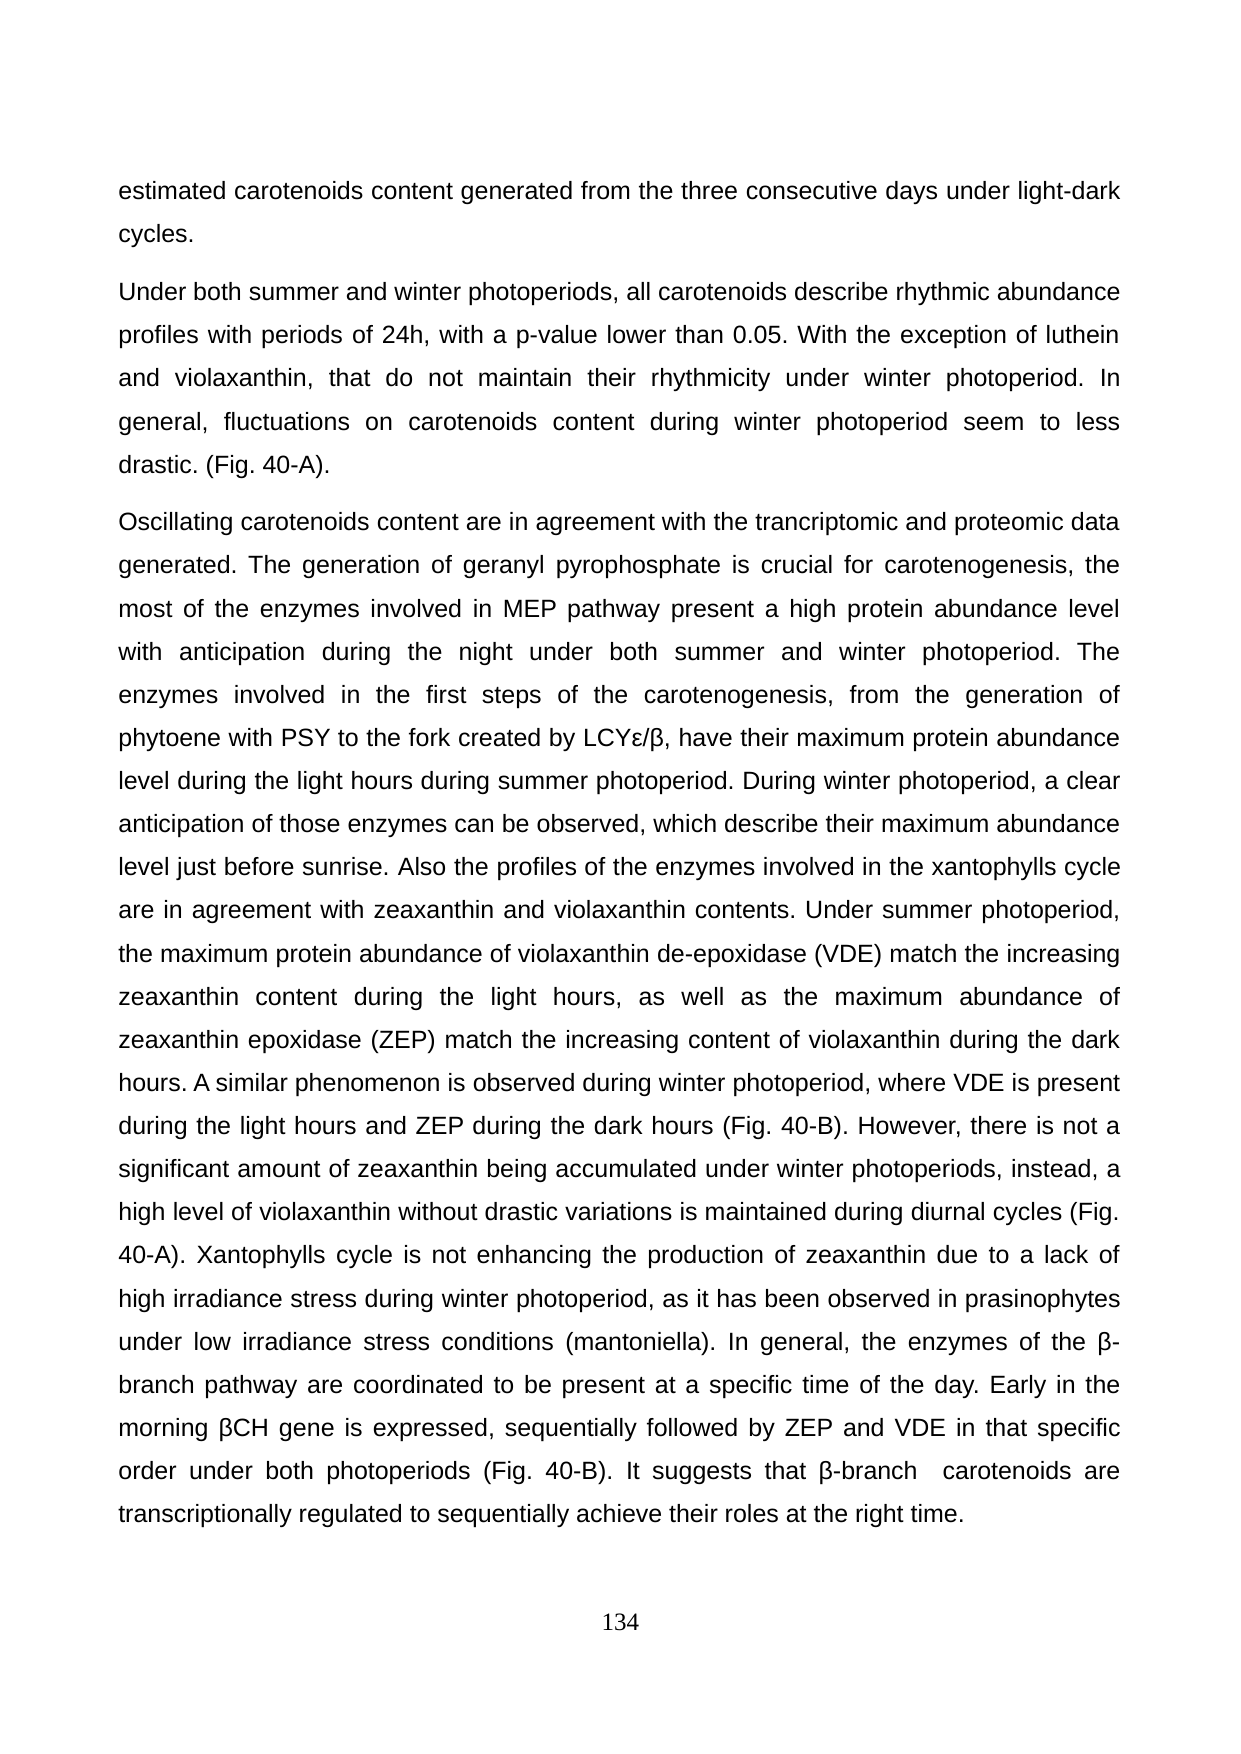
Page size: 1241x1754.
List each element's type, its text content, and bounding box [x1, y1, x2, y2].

text Oscillating carotenoids content are in agreement with the trancriptomic and proteomic data generated. The generation of geranyl pyrophosphate is crucial for carotenogenesis, the most of the enzymes involved in MEP pathway present a high protein abundance level with anticipation during the night under both summer and winter photoperiod. The enzymes involved in the first steps of the carotenogenesis, from the generation of phytoene with PSY to the fork created by LCYε/β, have their maximum protein abundance level during the light hours during summer photoperiod. During winter photoperiod, a clear anticipation of those enzymes can be observed, which describe their maximum abundance level just before sunrise. Also the profiles of the enzymes involved in the xantophylls cycle are in agreement with zeaxanthin and violaxanthin contents. Under summer photoperiod, the maximum protein abundance of violaxanthin de-epoxidase (VDE) match the increasing zeaxanthin content during the light hours, as well as the maximum abundance of zeaxanthin epoxidase (ZEP) match the increasing content of violaxanthin during the dark hours. A similar phenomenon is observed during winter photoperiod, where VDE is present during the light hours and ZEP during the dark hours (Fig. 40-B). However, there is not a significant amount of zeaxanthin being accumulated under winter photoperiods, instead, a high level of violaxanthin without drastic variations is maintained during diurnal cycles (Fig. 40-A). Xantophylls cycle is not enhancing the production of zeaxanthin due to a lack of high irradiance stress during winter photoperiod, as it has been observed in prasinophytes under low irradiance stress conditions (mantoniella). In general, the enzymes of the β-branch pathway are coordinated to be present at a specific time of the day. Early in the morning βCH gene is expressed, sequentially followed by ZEP and VDE in that specific order under both photoperiods (Fig. 40-B). It suggests that β-branch carotenoids are transcriptionally regulated to sequentially achieve their roles at the right time. [118, 507, 1122, 1528]
text estimated carotenoids content generated from the three consecutive days under light-dark cycles. [118, 176, 1122, 248]
text Under both summer and winter photoperiods, all carotenoids describe rhythmic abundance profiles with periods of 24h, with a p-value lower than 0.05. With the exception of luthein and violaxanthin, that do not maintain their rhythmicity under winter photoperiod. In general, fluctuations on carotenoids content during winter photoperiod seem to less drastic. (Fig. 40-A). [118, 277, 1122, 478]
